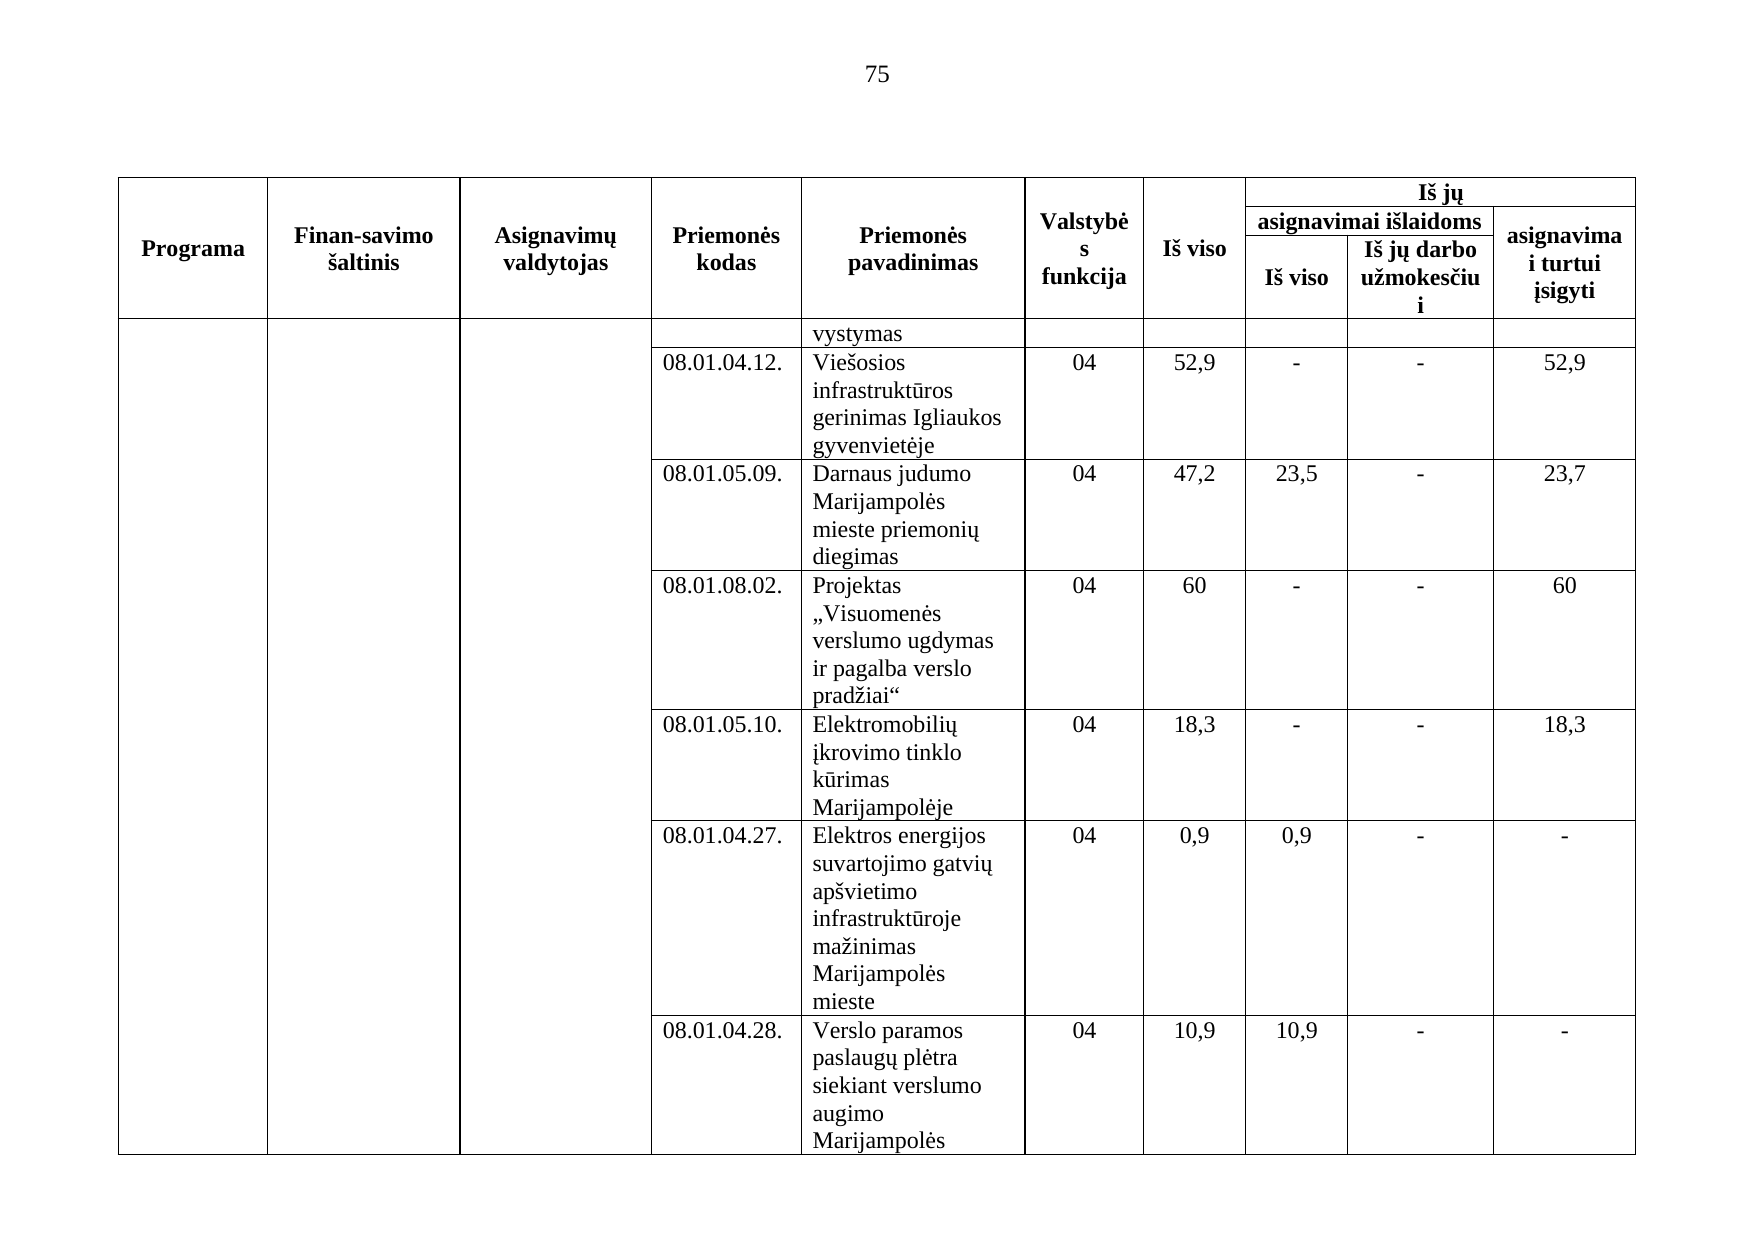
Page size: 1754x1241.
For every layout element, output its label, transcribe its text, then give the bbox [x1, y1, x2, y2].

table_header Iš jų [1246, 178, 1635, 206]
table_cell [119, 319, 267, 820]
table_cell vystymas [802, 319, 1024, 347]
table_header Valstybės funkcija [1026, 178, 1143, 318]
table_cell 52,9 [1144, 348, 1245, 458]
table_cell asignavimai išlaidoms [1246, 207, 1493, 234]
table_cell Iš viso [1246, 236, 1347, 318]
table_cell - [1348, 348, 1493, 458]
table_cell Elektros energijos suvartojimo gatvių apšvietimo infrastruktūroje mažinimas Marijampolės mieste [802, 821, 1024, 1015]
table_cell 08.01.04.12. [652, 348, 801, 458]
table_cell 04 [1026, 460, 1143, 570]
table_cell - [1348, 571, 1493, 709]
table_cell [268, 820, 459, 1154]
table_cell 08.01.08.02. [652, 571, 801, 709]
table_cell - [1494, 1016, 1635, 1154]
table_cell asignavimai turtui įsigyti [1494, 207, 1635, 318]
table_cell - [1348, 1016, 1493, 1154]
table_cell Projektas „Visuomenės verslumo ugdymas ir pagalba verslo pradžiai“ [802, 571, 1024, 709]
table_cell 60 [1494, 571, 1635, 709]
table_header Priemonės pavadinimas [802, 178, 1024, 318]
table_cell - [1348, 460, 1493, 570]
table_header Finan-savimo šaltinis [268, 178, 459, 318]
table_cell 10,9 [1246, 1016, 1347, 1154]
table_cell - [1246, 710, 1347, 820]
table_cell 08.01.04.28. [652, 1016, 801, 1154]
table_cell [461, 820, 651, 1154]
table_cell Iš jų darbo užmokesčiui [1348, 236, 1493, 318]
table_cell 23,7 [1494, 460, 1635, 570]
table_cell [1144, 319, 1245, 347]
table_cell Viešosios infrastruktūros gerinimas Igliaukos gyvenvietėje [802, 348, 1024, 458]
table_cell 52,9 [1494, 348, 1635, 458]
table_cell - [1348, 821, 1493, 1015]
table_cell - [1246, 319, 1347, 347]
table_cell [1494, 319, 1635, 347]
table_cell 0,9 [1144, 821, 1245, 1015]
table_cell Verslo paramos paslaugų plėtra siekiant verslumo augimo Marijampolės [802, 1016, 1024, 1154]
table_header Asignavimų valdytojas [461, 178, 651, 318]
table_header Iš viso [1144, 178, 1245, 318]
table_cell [1026, 319, 1143, 347]
table_cell 04 [1026, 710, 1143, 820]
table_cell [119, 820, 267, 1154]
table_cell Darnaus judumo Marijampolės mieste priemonių diegimas [802, 460, 1024, 570]
table_cell Elektromobilių įkrovimo tinklo kūrimas Marijampolėje [802, 710, 1024, 820]
table_cell 04 [1026, 571, 1143, 709]
table_cell 04 [1026, 348, 1143, 458]
table_cell 0,9 [1246, 821, 1347, 1015]
table_cell - [1246, 348, 1347, 458]
table_cell 23,5 [1246, 460, 1347, 570]
table_cell - [1348, 710, 1493, 820]
table_cell [652, 319, 801, 347]
table_cell [268, 319, 459, 820]
table_header Priemonės kodas [652, 178, 801, 318]
table_cell 08.01.05.09. [652, 460, 801, 570]
table_header Programa [119, 178, 267, 318]
table_cell - [1494, 821, 1635, 1015]
table_cell 60 [1144, 571, 1245, 709]
table_cell 10,9 [1144, 1016, 1245, 1154]
table_cell - [1348, 319, 1493, 347]
table_cell 04 [1026, 1016, 1143, 1154]
table_cell 47,2 [1144, 460, 1245, 570]
table_cell - [1246, 571, 1347, 709]
table_cell 18,3 [1494, 710, 1635, 820]
table_cell [461, 319, 651, 820]
table_cell 08.01.05.10. [652, 710, 801, 820]
table_cell 04 [1026, 821, 1143, 1015]
table_cell 08.01.04.27. [652, 821, 801, 1015]
table_cell 18,3 [1144, 710, 1245, 820]
